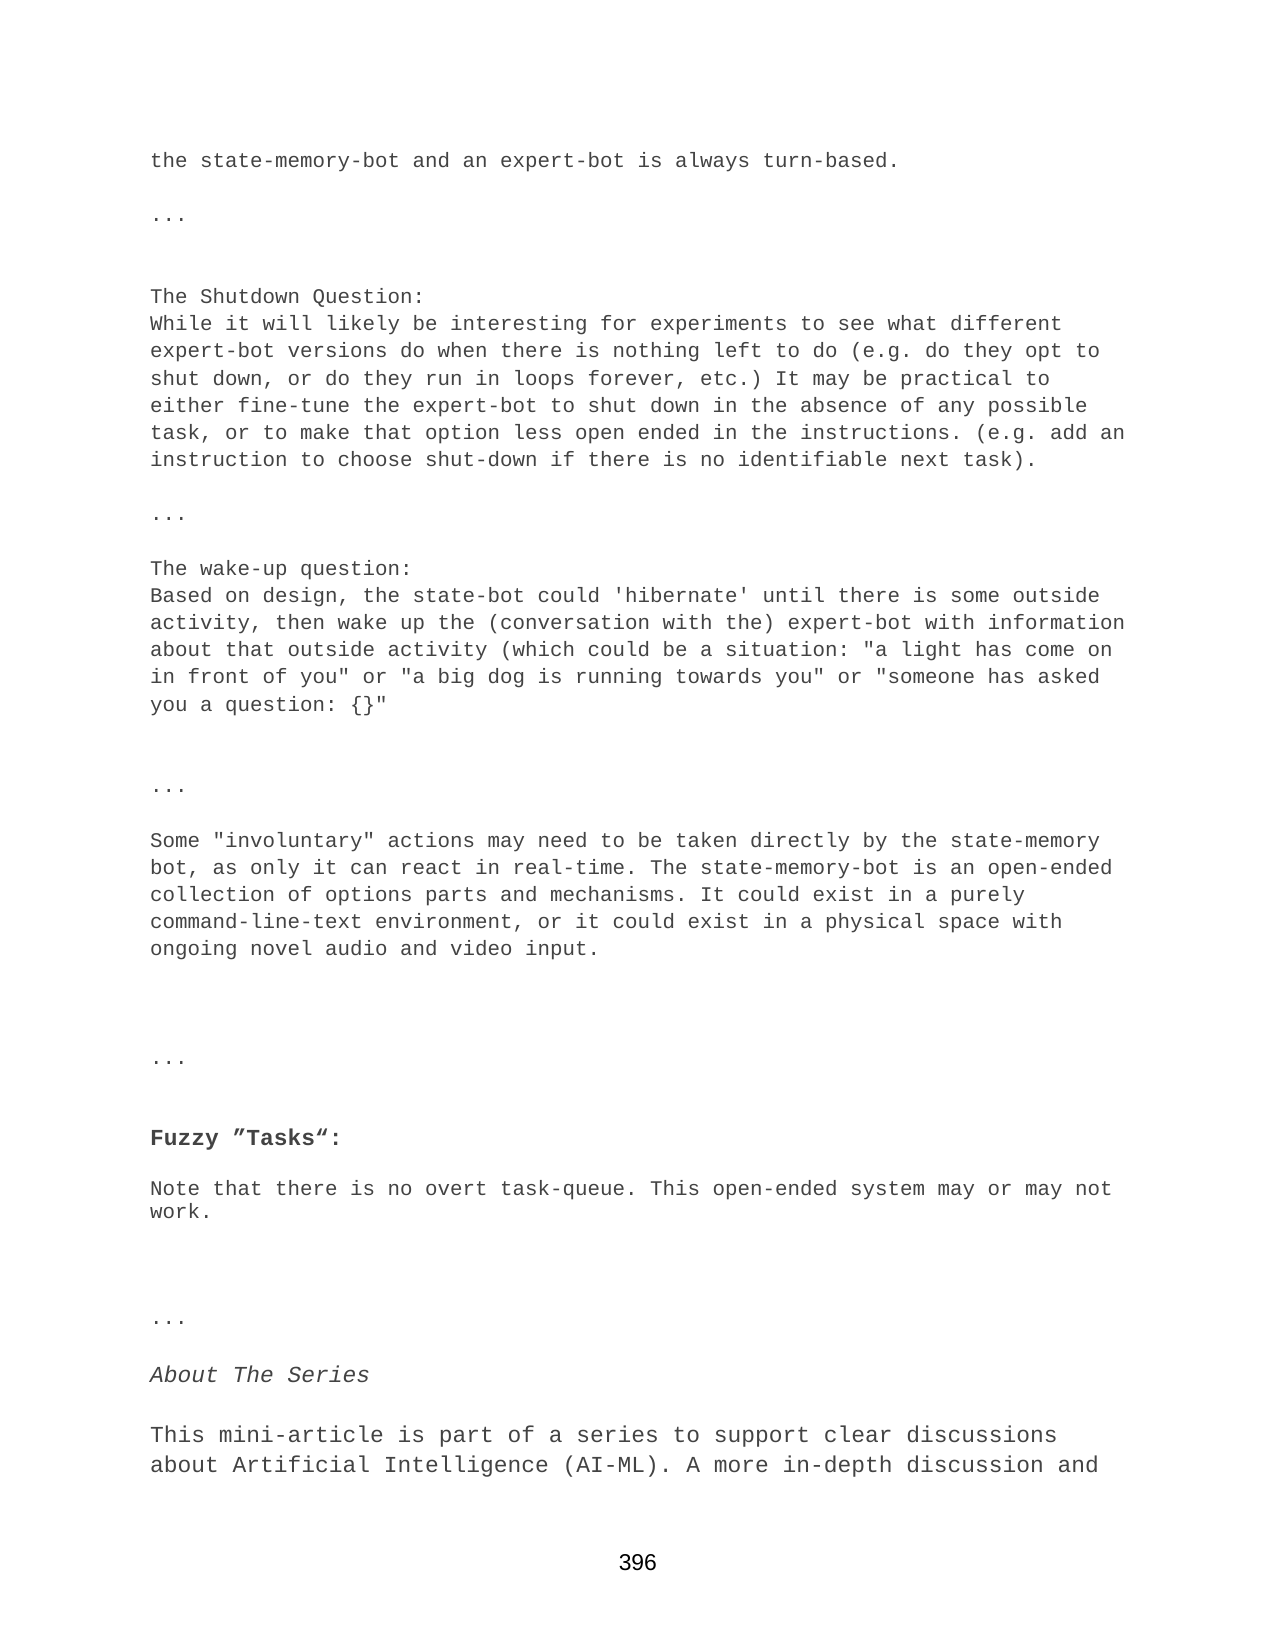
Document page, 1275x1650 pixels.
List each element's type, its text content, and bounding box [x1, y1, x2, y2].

text While it will likely be interesting for experiments to see what different expert-bot versions do when there is nothing left to do (e.g. do they opt to shut down, or do they run in loops forever, etc.) It may be practical to either fine-tune the expert-bot to shut down in the absence of any possible task, or to make that option less open ended in the instructions. (e.g. add an instruction to choose shut-down if there is no identifiable next task). [150, 313, 1125, 473]
text Based on design, the state-bot could 'hibernate' until there is some outside activity, then wake up the (conversation with the) expert-bot with information about that outside activity (which could be a situation: "a light has come on in front of you" or "a big dog is running towards you" or "someone has asked you a question: {}" [150, 585, 1125, 717]
text Some "involuntary" actions may need to be taken directly by the state-memory bot, as only it can react in real-time. The state-memory-bot is an open-ended collection of options parts and mechanisms. It could exist in a purely command-line-text environment, or it could exist in a physical space with ongoing novel audio and video input. [150, 830, 1125, 962]
text About The Series [150, 1364, 1125, 1390]
subtitle Fuzzy ”Tasks“: [150, 1127, 1125, 1152]
text This mini-article is part of a series to support clear discussions about Artificial Intelligence (AI-ML). A more in-depth discussion and [150, 1423, 1125, 1479]
text The wake-up question: [150, 558, 1125, 581]
text ... [150, 1307, 1125, 1330]
text the state-memory-bot and an expert-bot is always turn-based. [150, 150, 1125, 174]
text ... [150, 503, 1125, 527]
text ... [150, 1047, 1125, 1071]
text ... [150, 204, 1125, 228]
text The Shutdown Question: [150, 286, 1125, 309]
text ... [150, 775, 1125, 799]
text Note that there is no overt task-queue. This open-ended system may or may not work. [150, 1177, 1125, 1225]
